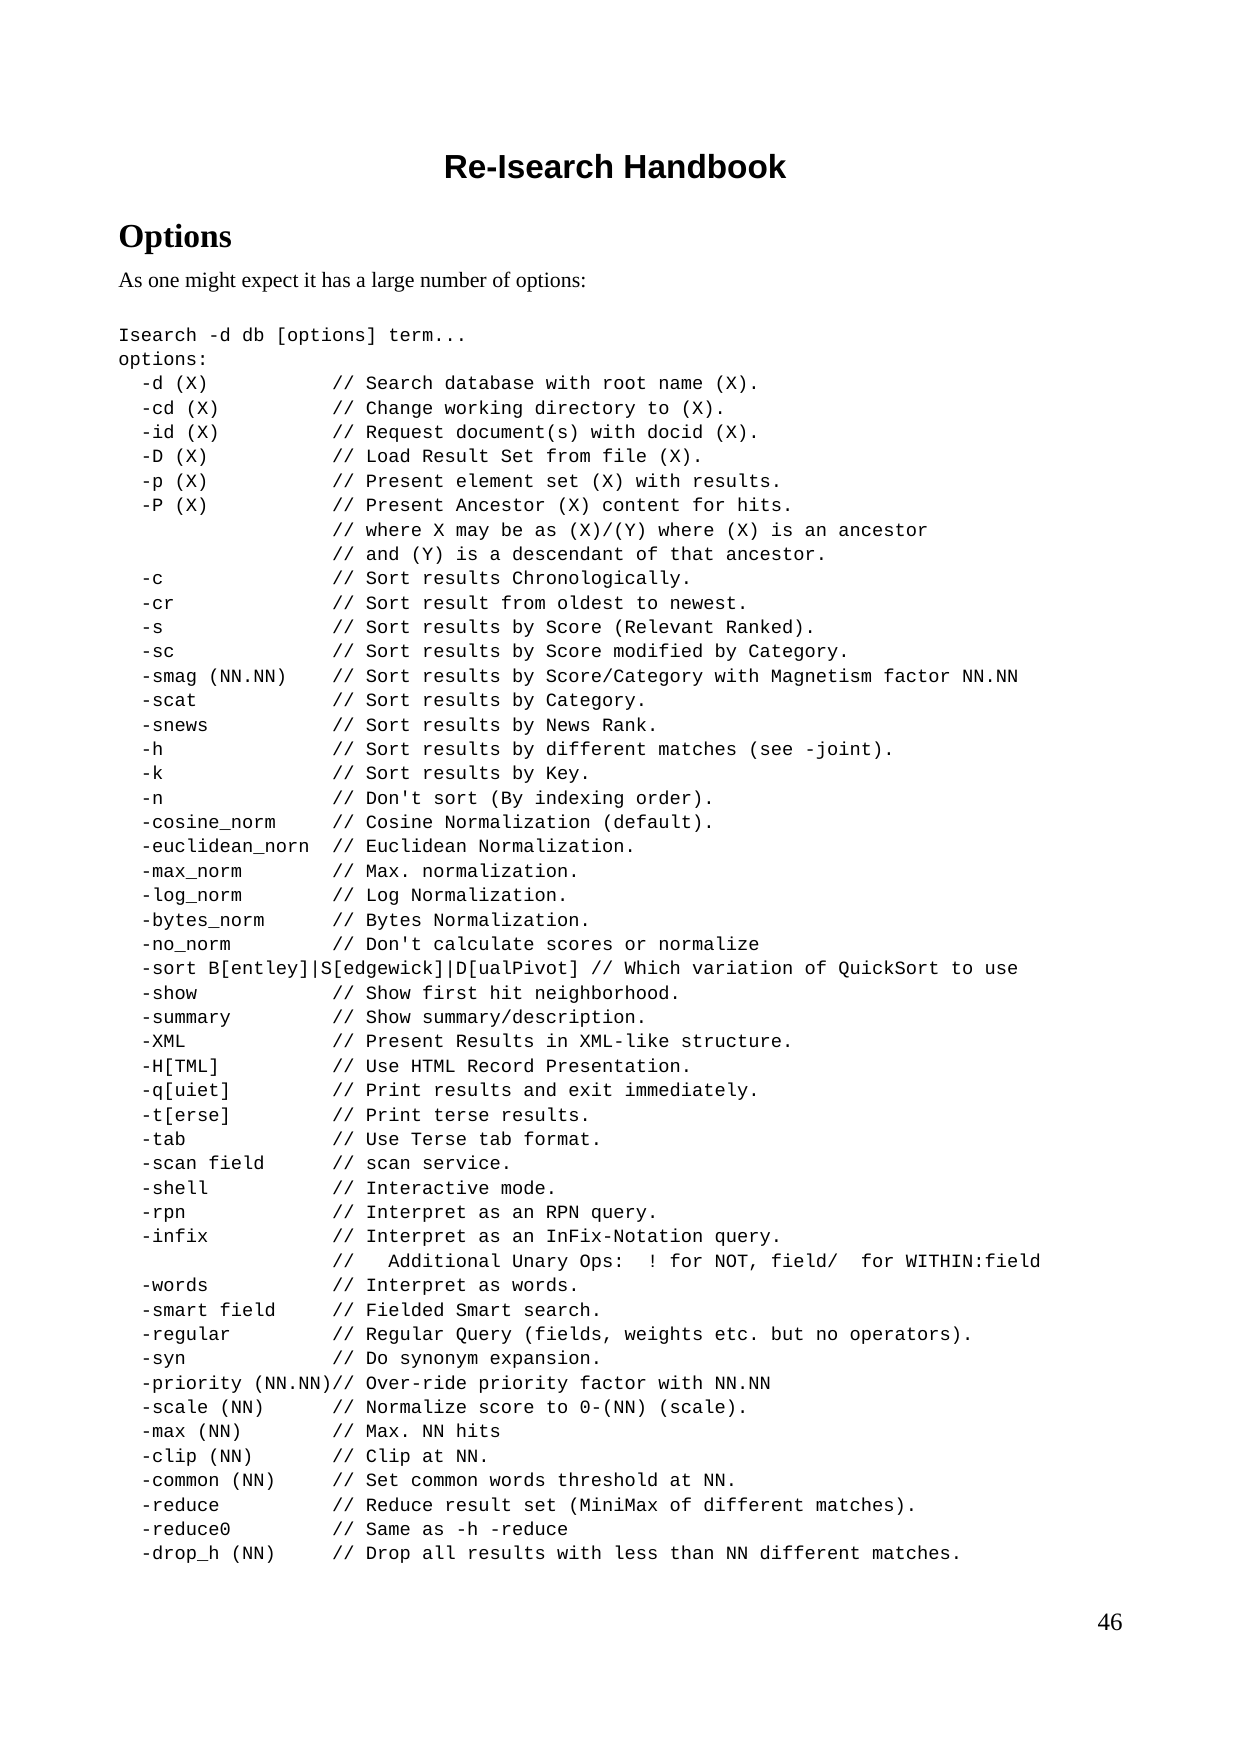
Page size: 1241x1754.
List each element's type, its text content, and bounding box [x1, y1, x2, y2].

text -id (X) // Request document(s) with docid (X). [118, 423, 1122, 444]
text -show // Show first hit neighborhood. [118, 983, 1122, 1005]
text -common (NN) // Set common words threshold at NN. [118, 1471, 1122, 1492]
text -no_norm // Don't calculate scores or normalize [118, 935, 1122, 956]
text -snews // Sort results by News Rank. [118, 715, 1122, 737]
text -max_norm // Max. normalization. [118, 862, 1122, 883]
text -sc // Sort results by Score modified by Category. [118, 642, 1122, 663]
text -log_norm // Log Normalization. [118, 886, 1122, 907]
text -euclidean_norn // Euclidean Normalization. [118, 837, 1122, 858]
text -drop_h (NN) // Drop all results with less than NN different matches. [118, 1544, 1122, 1565]
text -t[erse] // Print terse results. [118, 1105, 1122, 1127]
text -c // Sort results Chronologically. [118, 569, 1122, 590]
text -cr // Sort result from oldest to newest. [118, 593, 1122, 615]
text -q[uiet] // Print results and exit immediately. [118, 1081, 1122, 1102]
text -bytes_norm // Bytes Normalization. [118, 910, 1122, 932]
text -cd (X) // Change working directory to (X). [118, 398, 1122, 420]
text -words // Interpret as words. [118, 1276, 1122, 1297]
text // where X may be as (X)/(Y) where (X) is an ancestor [118, 520, 1122, 542]
text -p (X) // Present element set (X) with results. [118, 472, 1122, 493]
text -scan field // scan service. [118, 1154, 1122, 1175]
text -n // Don't sort (By indexing order). [118, 788, 1122, 810]
text // Additional Unary Ops: ! for NOT, field/ for WITHIN:field [118, 1252, 1122, 1273]
text -rpn // Interpret as an RPN query. [118, 1203, 1122, 1224]
text -smart field // Fielded Smart search. [118, 1300, 1122, 1322]
text options: [118, 350, 1122, 371]
text -cosine_norm // Cosine Normalization (default). [118, 813, 1122, 834]
text -clip (NN) // Clip at NN. [118, 1447, 1122, 1468]
text -infix // Interpret as an InFix-Notation query. [118, 1227, 1122, 1248]
text -H[TML] // Use HTML Record Presentation. [118, 1057, 1122, 1078]
text -scat // Sort results by Category. [118, 691, 1122, 712]
text -tab // Use Terse tab format. [118, 1130, 1122, 1151]
text -h // Sort results by different matches (see -joint). [118, 740, 1122, 761]
text -XML // Present Results in XML-like structure. [118, 1032, 1122, 1053]
text -smag (NN.NN) // Sort results by Score/Category with Magnetism factor NN.NN [118, 667, 1122, 688]
text -reduce // Reduce result set (MiniMax of different matches). [118, 1495, 1122, 1517]
text -reduce0 // Same as -h -reduce [118, 1520, 1122, 1541]
text -syn // Do synonym expansion. [118, 1349, 1122, 1370]
text -k // Sort results by Key. [118, 764, 1122, 785]
text -P (X) // Present Ancestor (X) content for hits. [118, 496, 1122, 517]
text -regular // Regular Query (fields, weights etc. but no operators). [118, 1325, 1122, 1346]
text -max (NN) // Max. NN hits [118, 1422, 1122, 1443]
text Isearch -d db [options] term... [118, 325, 1122, 347]
text -D (X) // Load Result Set from file (X). [118, 447, 1122, 468]
text -summary // Show summary/description. [118, 1008, 1122, 1029]
text -s // Sort results by Score (Relevant Ranked). [118, 618, 1122, 639]
text -d (X) // Search database with root name (X). [118, 374, 1122, 395]
subtitle Options [118, 216, 1122, 255]
text -shell // Interactive mode. [118, 1178, 1122, 1200]
text -priority (NN.NN)// Over-ride priority factor with NN.NN [118, 1373, 1122, 1395]
text // and (Y) is a descendant of that ancestor. [118, 545, 1122, 566]
text -sort B[entley]|S[edgewick]|D[ualPivot] // Which variation of QuickSort to use [118, 959, 1122, 980]
text As one might expect it has a large number of options: [118, 267, 1122, 293]
text -scale (NN) // Normalize score to 0-(NN) (scale). [118, 1398, 1122, 1419]
